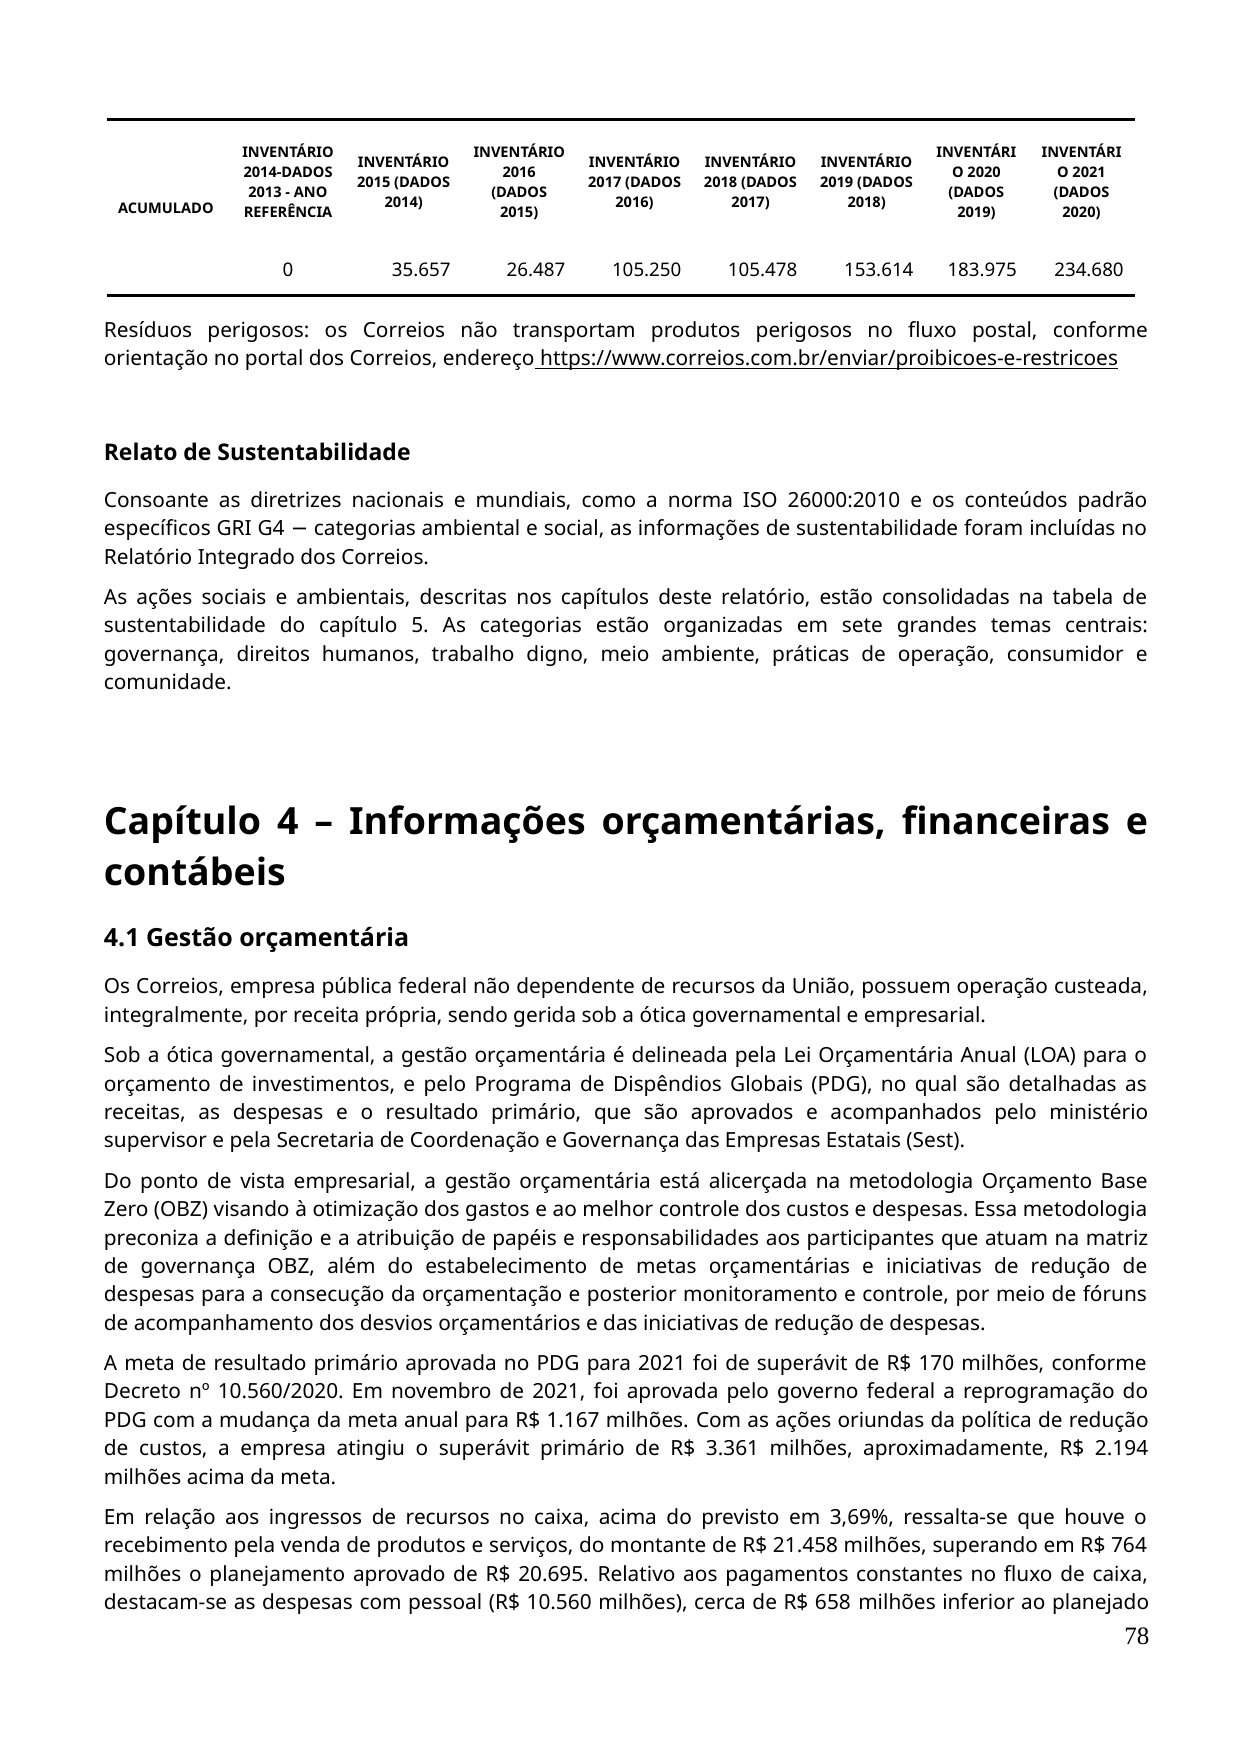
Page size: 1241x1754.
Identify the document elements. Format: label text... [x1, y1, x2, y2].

table_cell 105.478 [692, 242, 808, 294]
table_cell 26.487 [461, 242, 576, 294]
text Consoante as diretrizes nacionais e mundiais, como a norma ISO 26000:2010 e os conteúdos padrão específicos GRI G4 − categorias ambiental e social, as informações de sustentabilidade foram incluídas no Relatório Integrado dos Correios. [104, 485, 1149, 570]
table_header INVENTÁRIO 2018 (DADOS 2017) [692, 121, 808, 242]
table_cell 183.975 [924, 242, 1028, 294]
table_cell 35.657 [345, 242, 461, 294]
table_cell 105.250 [576, 242, 692, 294]
text Sob a ótica governamental, a gestão orçamentária é delineada pela Lei Orçamentária Anual (LOA) para o orçamento de investimentos, e pelo Programa de Dispêndios Globais (PDG), no qual são detalhadas as receitas, as despesas e o resultado primário, que são aprovados e acompanhados pelo ministério supervisor e pela Secretaria de Coordenação e Governança das Empresas Estatais (Sest). [104, 1040, 1149, 1154]
text Em relação aos ingressos de recursos no caixa, acima do previsto em 3,69%, ressalta-se que houve o recebimento pela venda de produtos e serviços, do montante de R$ 21.458 milhões, superando em R$ 764 milhões o planejamento aprovado de R$ 20.695. Relativo aos pagamentos constantes no fluxo de caixa, destacam-se as despesas com pessoal (R$ 10.560 milhões), cerca de R$ 658 milhões inferior ao planejado [104, 1502, 1149, 1616]
text A meta de resultado primário aprovada no PDG para 2021 foi de superávit de R$ 170 milhões, conforme Decreto nº 10.560/2020. Em novembro de 2021, foi aprovada pelo governo federal a reprogramação do PDG com a mudança da meta anual para R$ 1.167 milhões. Com as ações oriundas da política de redução de custos, a empresa atingiu o superávit primário de R$ 3.361 milhões, aproximadamente, R$ 2.194 milhões acima da meta. [104, 1348, 1149, 1490]
table_cell 0 [230, 242, 345, 294]
text Resíduos perigosos: os Correios não transportam produtos perigosos no fluxo postal, conforme orientação no portal dos Correios, endereço https://www.correios.com.br/enviar/proibicoes-e-restricoes [104, 315, 1149, 372]
table_header INVENTÁRIO 2016 (DADOS 2015) [461, 121, 576, 242]
table_header INVENTÁRIO 2021 (DADOS 2020) [1028, 121, 1135, 242]
table_header INVENTÁRIO 2015 (DADOS 2014) [345, 121, 461, 242]
text As ações sociais e ambientais, descritas nos capítulos deste relatório, estão consolidadas na tabela de sustentabilidade do capítulo 5. As categorias estão organizadas em sete grandes temas centrais: governança, direitos humanos, trabalho digno, meio ambiente, práticas de operação, consumidor e comunidade. [104, 582, 1149, 696]
text Os Correios, empresa pública federal não dependente de recursos da União, possuem operação custeada, integralmente, por receita própria, sendo gerida sob a ótica governamental e empresarial. [104, 972, 1149, 1028]
table_header INVENTÁRIO 2019 (DADOS 2018) [808, 121, 924, 242]
text 4.1 Gestão orçamentária [104, 920, 1149, 954]
table_header INVENTÁRIO 2020 (DADOS 2019) [924, 121, 1028, 242]
text Capítulo 4 – Informações orçamentárias, financeiras e contábeis [104, 794, 1149, 896]
table_header ACUMULADO [107, 121, 230, 294]
table_header INVENTÁRIO 2017 (DADOS 2016) [576, 121, 692, 242]
table_cell 234.680 [1028, 242, 1135, 294]
text Do ponto de vista empresarial, a gestão orçamentária está alicerçada na metodologia Orçamento Base Zero (OBZ) visando à otimização dos gastos e ao melhor controle dos custos e despesas. Essa metodologia preconiza a definição e a atribuição de papéis e responsabilidades aos participantes que atuam na matriz de governança OBZ, além do estabelecimento de metas orçamentárias e iniciativas de redução de despesas para a consecução da orçamentação e posterior monitoramento e controle, por meio de fóruns de acompanhamento dos desvios orçamentários e das iniciativas de redução de despesas. [104, 1166, 1149, 1336]
text Relato de Sustentabilidade [104, 436, 1149, 467]
table_header INVENTÁRIO 2014-DADOS 2013 - ANO REFERÊNCIA [230, 121, 345, 242]
table_cell 153.614 [808, 242, 924, 294]
